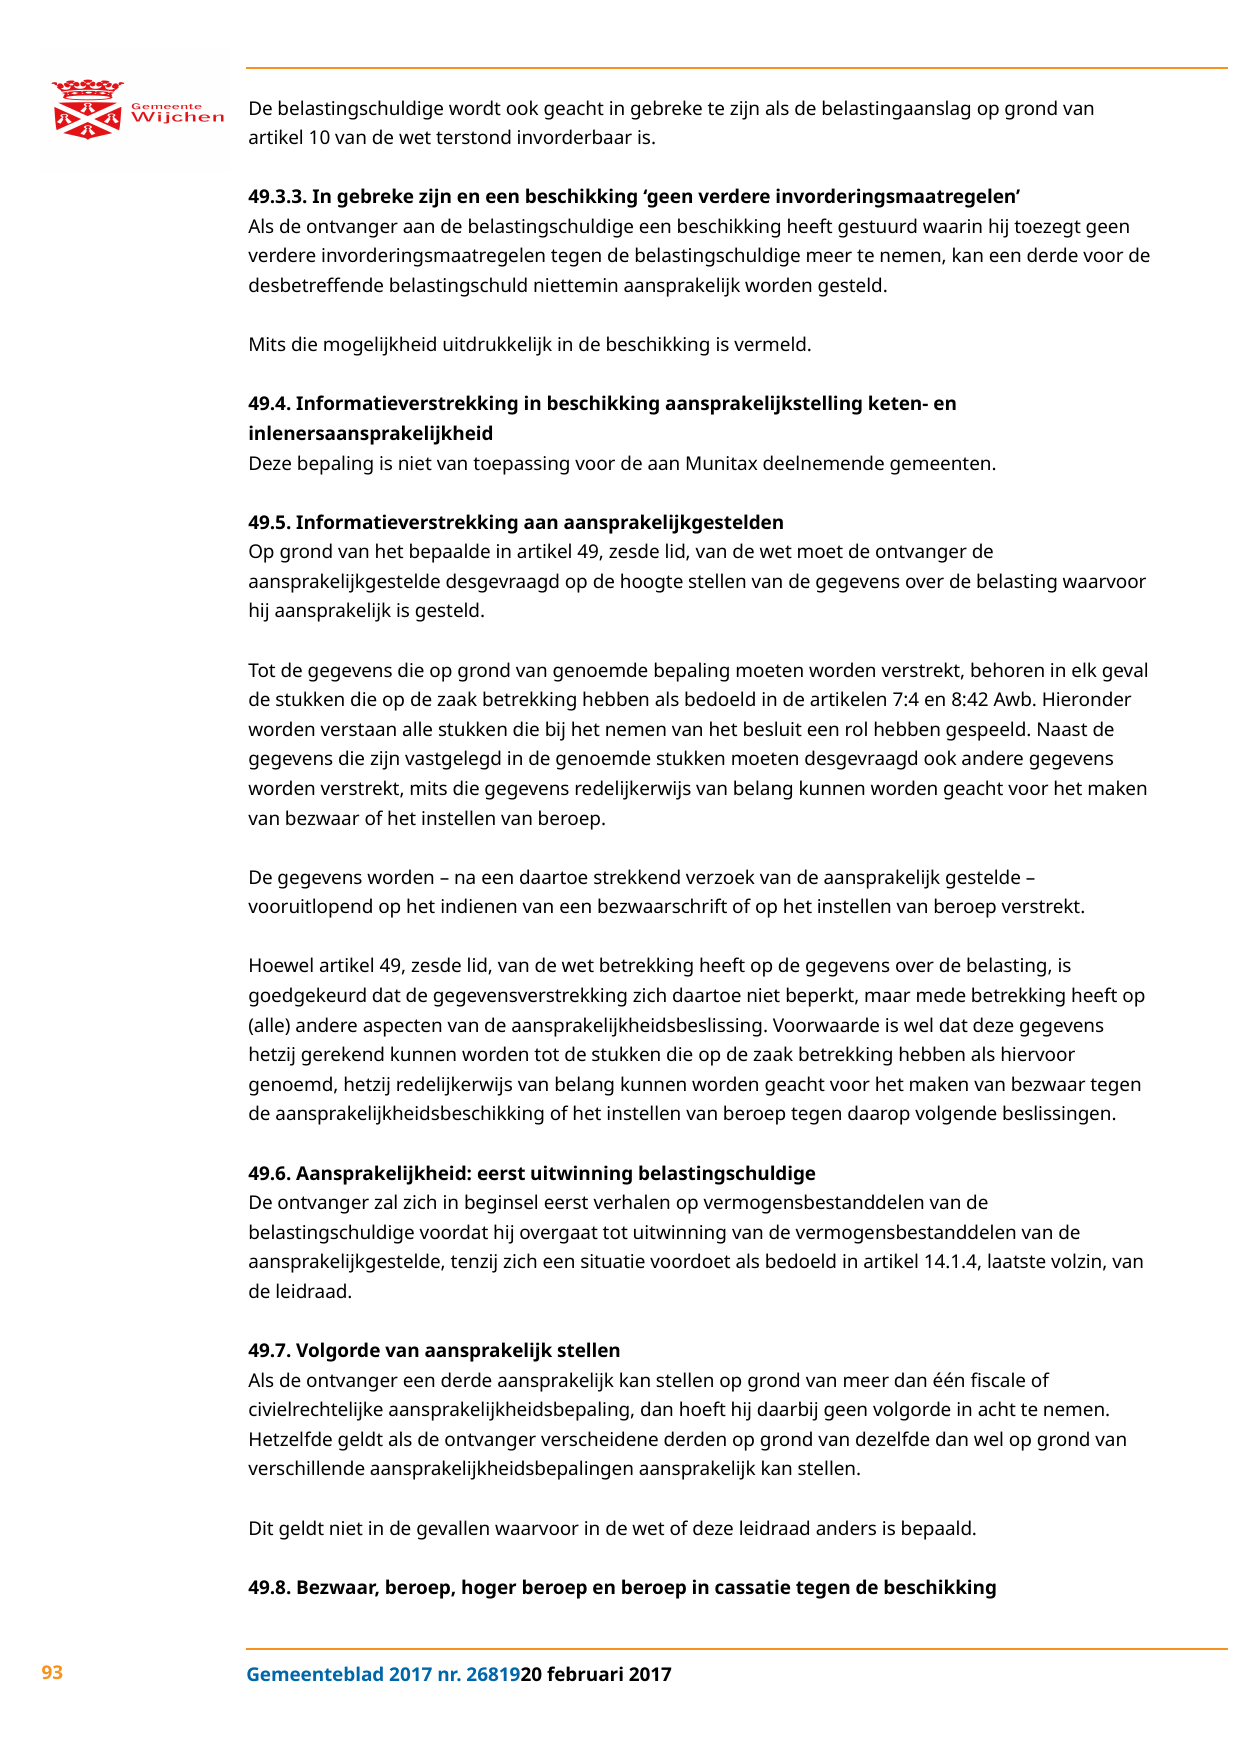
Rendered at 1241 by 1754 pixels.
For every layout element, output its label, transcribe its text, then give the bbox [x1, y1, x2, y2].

text 49.5. Informatieverstrekking aan aansprakelijkgestelden [248, 509, 1152, 535]
text 49.7. Volgorde van aansprakelijk stellen [248, 1337, 1152, 1363]
text Mits die mogelijkheid uitdrukkelijk in de beschikking is vermeld. [248, 331, 1152, 357]
text De ontvanger zal zich in beginsel eerst verhalen op vermogensbestanddelen van de belastingschuldige voordat hij overgaat tot uitwinning van de vermogensbestanddelen van de aansprakelijkgestelde, tenzij zich een situatie voordoet als bedoeld in artikel 14.1.4, laatste volzin, van de leidraad. [248, 1189, 1152, 1304]
text De belastingschuldige wordt ook geacht in gebreke te zijn als de belastingaanslag op grond van artikel 10 van de wet terstond invorderbaar is. [248, 95, 1152, 150]
text De gegevens worden – na een daartoe strekkend verzoek van de aansprakelijk gestelde – vooruitlopend op het indienen van een bezwaarschrift of op het instellen van beroep verstrekt. [248, 864, 1152, 919]
text 49.8. Bezwaar, beroep, hoger beroep en beroep in cassatie tegen de beschikking [248, 1574, 1152, 1600]
text 49.6. Aansprakelijkheid: eerst uitwinning belastingschuldige [248, 1160, 1152, 1186]
text Deze bepaling is niet van toepassing voor de aan Munitax deelnemende gemeenten. [248, 450, 1152, 476]
text Hoewel artikel 49, zesde lid, van de wet betrekking heeft op de gegevens over de belasting, is goedgekeurd dat de gegevensverstrekking zich daartoe niet beperkt, maar mede betrekking heeft op (alle) andere aspecten van de aansprakelijkheidsbeslissing. Voorwaarde is wel dat deze gegevens hetzij gerekend kunnen worden tot de stukken die op de zaak betrekking hebben als hiervoor genoemd, hetzij redelijkerwijs van belang kunnen worden geacht voor het maken van bezwaar tegen de aansprakelijkheidsbeschikking of het instellen van beroep tegen daarop volgende beslissingen. [248, 953, 1152, 1126]
text 49.4. Informatieverstrekking in beschikking aansprakelijkstelling keten- en inlenersaansprakelijkheid [248, 391, 1152, 446]
picture [41, 47, 231, 172]
text 49.3.3. In gebreke zijn en een beschikking ‘geen verdere invorderingsmaatregelen’ [248, 183, 1152, 209]
text Als de ontvanger een derde aansprakelijk kan stellen op grond van meer dan één fiscale of civielrechtelijke aansprakelijkheidsbepaling, dan hoeft hij daarbij geen volgorde in acht te nemen. Hetzelfde geldt als de ontvanger verscheidene derden op grond van dezelfde dan wel op grond van verschillende aansprakelijkheidsbepalingen aansprakelijk kan stellen. [248, 1367, 1152, 1481]
text Tot de gegevens die op grond van genoemde bepaling moeten worden verstrekt, behoren in elk geval de stukken die op de zaak betrekking hebben als bedoeld in de artikelen 7:4 en 8:42 Awb. Hieronder worden verstaan alle stukken die bij het nemen van het besluit een rol hebben gespeeld. Naast de gegevens die zijn vastgelegd in de genoemde stukken moeten desgevraagd ook andere gegevens worden verstrekt, mits die gegevens redelijkerwijs van belang kunnen worden geacht voor het maken van bezwaar of het instellen van beroep. [248, 657, 1152, 831]
text Op grond van het bepaalde in artikel 49, zesde lid, van de wet moet de ontvanger de aansprakelijkgestelde desgevraagd op de hoogte stellen van de gegevens over de belasting waarvoor hij aansprakelijk is gesteld. [248, 538, 1152, 623]
text Als de ontvanger aan de belastingschuldige een beschikking heeft gestuurd waarin hij toezegt geen verdere invorderingsmaatregelen tegen de belastingschuldige meer te nemen, kan een derde voor de desbetreffende belastingschuld niettemin aansprakelijk worden gesteld. [248, 213, 1152, 298]
text Dit geldt niet in de gevallen waarvoor in de wet of deze leidraad anders is bepaald. [248, 1515, 1152, 1541]
